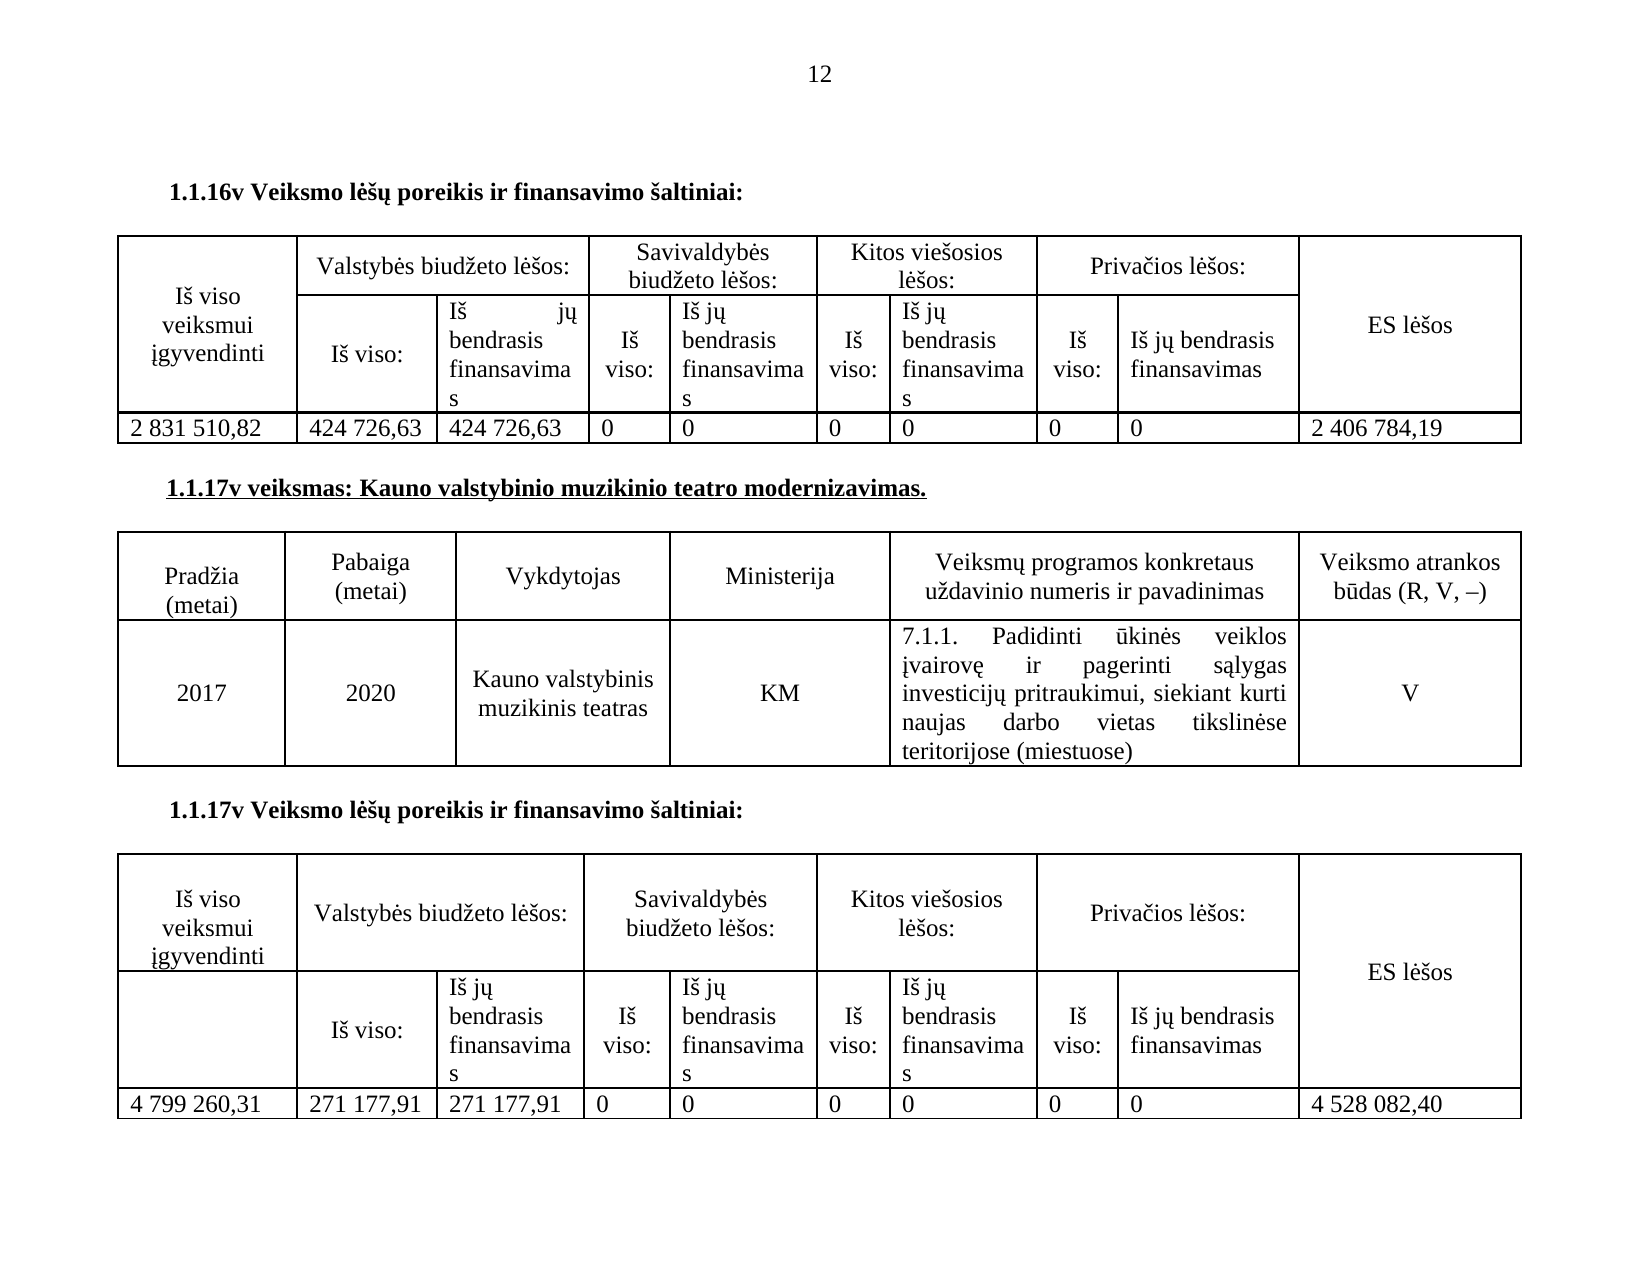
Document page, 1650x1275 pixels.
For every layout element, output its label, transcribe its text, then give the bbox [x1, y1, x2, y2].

table_cell 4 528 082,40 [1300, 1089, 1520, 1118]
table_cell 2 406 784,19 [1300, 414, 1520, 442]
table_cell 0 [671, 414, 816, 442]
table_cell Iš jų bendrasis finansavimas [891, 972, 1036, 1087]
table_cell 0 [1038, 414, 1117, 442]
table_cell Savivaldybės biudžeto lėšos: [590, 237, 816, 294]
table_cell Privačios lėšos: [1038, 237, 1298, 294]
table_cell Iš viso veiksmui įgyvendinti [119, 855, 296, 970]
table_cell Iš jų bendrasis finansavimas [671, 296, 816, 411]
table_cell 2020 [286, 621, 455, 765]
table_cell Iš viso: [298, 972, 436, 1087]
table_cell V [1300, 621, 1520, 765]
table_cell 4 799 260,31 [119, 1089, 296, 1118]
table_cell Pabaiga (metai) [286, 533, 455, 619]
table_cell Kauno valstybinis muzikinis teatras [457, 621, 669, 765]
table_cell 1.1.17v veiksmas: Kauno valstybinio muzikinio teatro modernizavimas. [154, 444, 1521, 531]
table_cell Valstybės biudžeto lėšos: [298, 855, 583, 970]
table_cell Iš jų bendrasis finansavimas [891, 296, 1036, 411]
table_cell 424 726,63 [298, 414, 436, 442]
table_cell Veiksmo atrankos būdas (R, V, –) [1300, 533, 1520, 619]
table_cell Iš viso: [1038, 972, 1117, 1087]
table_cell Kitos viešosios lėšos: [818, 237, 1036, 294]
table_cell 0 [891, 1089, 1036, 1118]
table_cell Iš viso veiksmui įgyvendinti [119, 237, 296, 411]
table_cell Iš viso: [585, 972, 669, 1087]
table_cell Pradžia (metai) [119, 533, 284, 619]
table_cell Savivaldybės biudžeto lėšos: [585, 855, 816, 970]
table_cell Iš jų bendrasis finansavimas [438, 296, 588, 411]
table_cell 0 [818, 414, 889, 442]
table_cell [118, 444, 154, 531]
table_cell 7.1.1. Padidinti ūkinės veiklos įvairovę ir pagerinti sąlygas investicijų pritraukimui, siekiant kurti naujas darbo vietas tikslinėse teritorijose (miestuose) [891, 621, 1298, 765]
table_cell ES lėšos [1300, 237, 1520, 411]
table_cell 0 [1119, 414, 1298, 442]
table_cell Kitos viešosios lėšos: [818, 855, 1036, 970]
table_cell 271 177,91 [438, 1089, 583, 1118]
table_cell 0 [1119, 1089, 1298, 1118]
table_cell [119, 972, 296, 1087]
table_header 1.1.16v Veiksmo lėšų poreikis ir finansavimo šaltiniai: [118, 177, 1521, 235]
table_cell Ministerija [671, 533, 889, 619]
table_cell Valstybės biudžeto lėšos: [298, 237, 588, 294]
table_cell 1.1.17v Veiksmo lėšų poreikis ir finansavimo šaltiniai: [118, 767, 1521, 853]
table_cell Iš viso: [818, 296, 889, 411]
table_cell 0 [671, 1089, 816, 1118]
table_cell Iš viso: [818, 972, 889, 1087]
table_cell KM [671, 621, 889, 765]
table_cell Iš viso: [298, 296, 436, 411]
table_cell 2 831 510,82 [119, 414, 296, 442]
table_cell 271 177,91 [298, 1089, 436, 1118]
table_cell Iš jų bendrasis finansavimas [438, 972, 583, 1087]
table_cell Veiksmų programos konkretaus uždavinio numeris ir pavadinimas [891, 533, 1298, 619]
table_cell Privačios lėšos: [1038, 855, 1298, 970]
table_cell 0 [1038, 1089, 1117, 1118]
table_cell Iš viso: [1038, 296, 1117, 411]
table_cell Vykdytojas [457, 533, 669, 619]
table_cell Iš jų bendrasis finansavimas [671, 972, 816, 1087]
table_cell Iš jų bendrasis finansavimas [1119, 972, 1298, 1087]
table_cell 424 726,63 [438, 414, 588, 442]
table_cell 0 [585, 1089, 669, 1118]
table_cell ES lėšos [1300, 855, 1520, 1087]
table_cell 2017 [119, 621, 284, 765]
table_cell 0 [590, 414, 669, 442]
table_cell Iš jų bendrasis finansavimas [1119, 296, 1298, 411]
table_cell 0 [818, 1089, 889, 1118]
table_cell 0 [891, 414, 1036, 442]
table_cell Iš viso: [590, 296, 669, 411]
